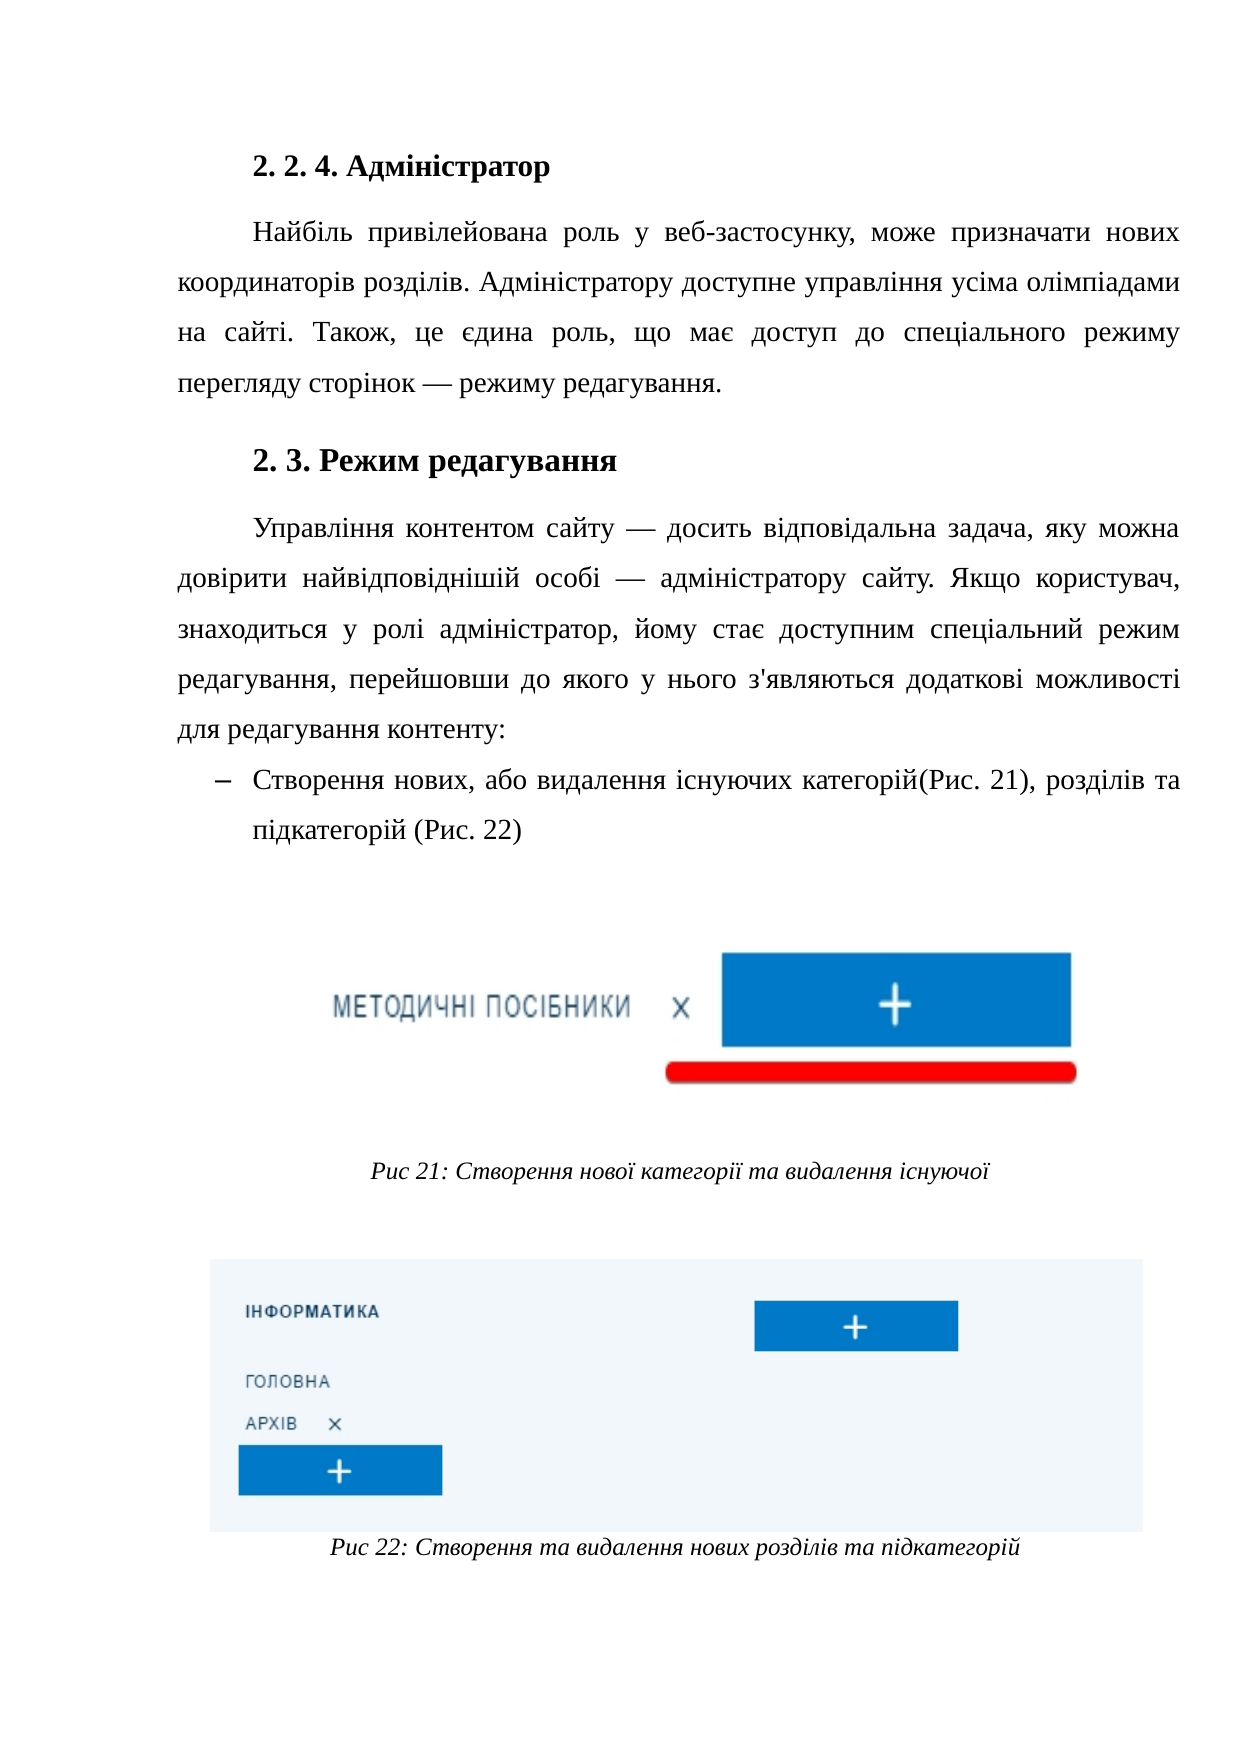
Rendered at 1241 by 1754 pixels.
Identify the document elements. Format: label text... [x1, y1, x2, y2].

list [200, 1184, 1162, 1218]
text Найбіль привілейована роль у веб-застосунку, може призначати нових координаторів розділів. Адміністратору доступне управління усіма олімпіадами на сайті. Також, це єдина роль, що має доступ до спеціального режиму перегляду сторінок — режиму редагування. [177, 214, 1181, 398]
list Рис 21: Створення нової категорії та видалення існуючої [200, 1156, 1162, 1184]
list [195, 1237, 1158, 1249]
text Управління контентом сайту — досить відповідальна задача, яку можна довірити найвідповіднішій особі — адміністратору сайту. Якщо користувач, знаходиться у ролі адміністратор, йому стає доступним спеціальний режим редагування, перейшовши до якого у нього з'являються додаткові можливості для редагування контенту: [177, 510, 1181, 745]
list Рис 22: Створення та видалення нових розділів та підкатегорій [195, 1249, 1158, 1561]
list [195, 1561, 1158, 1582]
subtitle 2. 3. Режим редагування [177, 440, 1181, 478]
picture [209, 1259, 1143, 1532]
list Створення нових, або видалення існуючих категорій(Рис. 21), розділів та підкатегорій (Рис. 22) [215, 762, 1181, 846]
subtitle 2. 2. 4. Адміністратор [177, 148, 1181, 183]
list [200, 872, 1162, 1156]
picture [288, 914, 1086, 1102]
